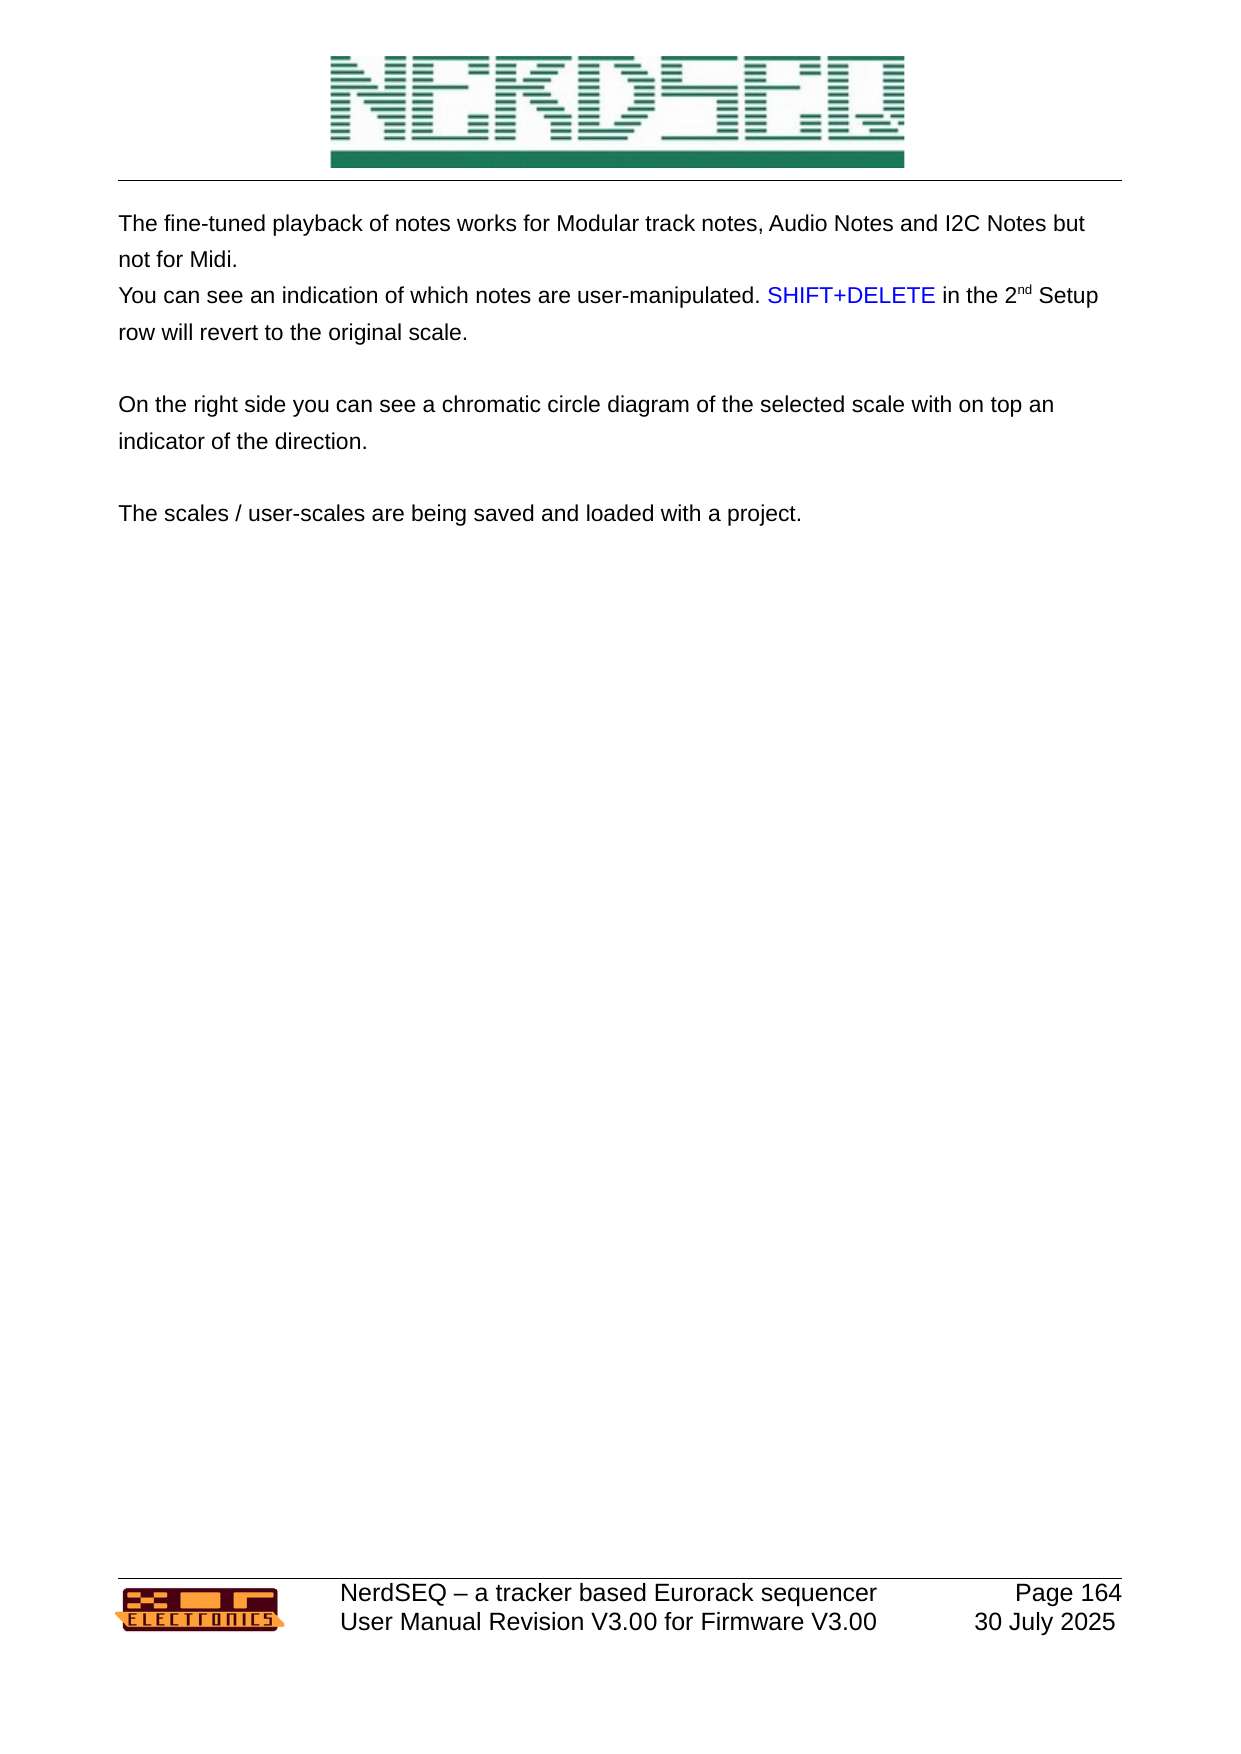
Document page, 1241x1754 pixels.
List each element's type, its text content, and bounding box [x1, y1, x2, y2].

text The scales / user-scales are being saved and loaded with a project. [118, 500, 1122, 527]
text The fine-tuned playback of notes works for Modular track notes, Audio Notes and I2C Notes but not for Midi. [118, 209, 1122, 272]
text On the right side you can see a chromatic circle diagram of the selected scale with on top an indicator of the direction. [118, 391, 1122, 454]
picture [115, 1584, 285, 1634]
picture [330, 56, 905, 168]
text You can see an indication of which notes are user-manipulated. SHIFT+DELETE in the 2nd Setup row will revert to the original scale. [118, 282, 1122, 345]
